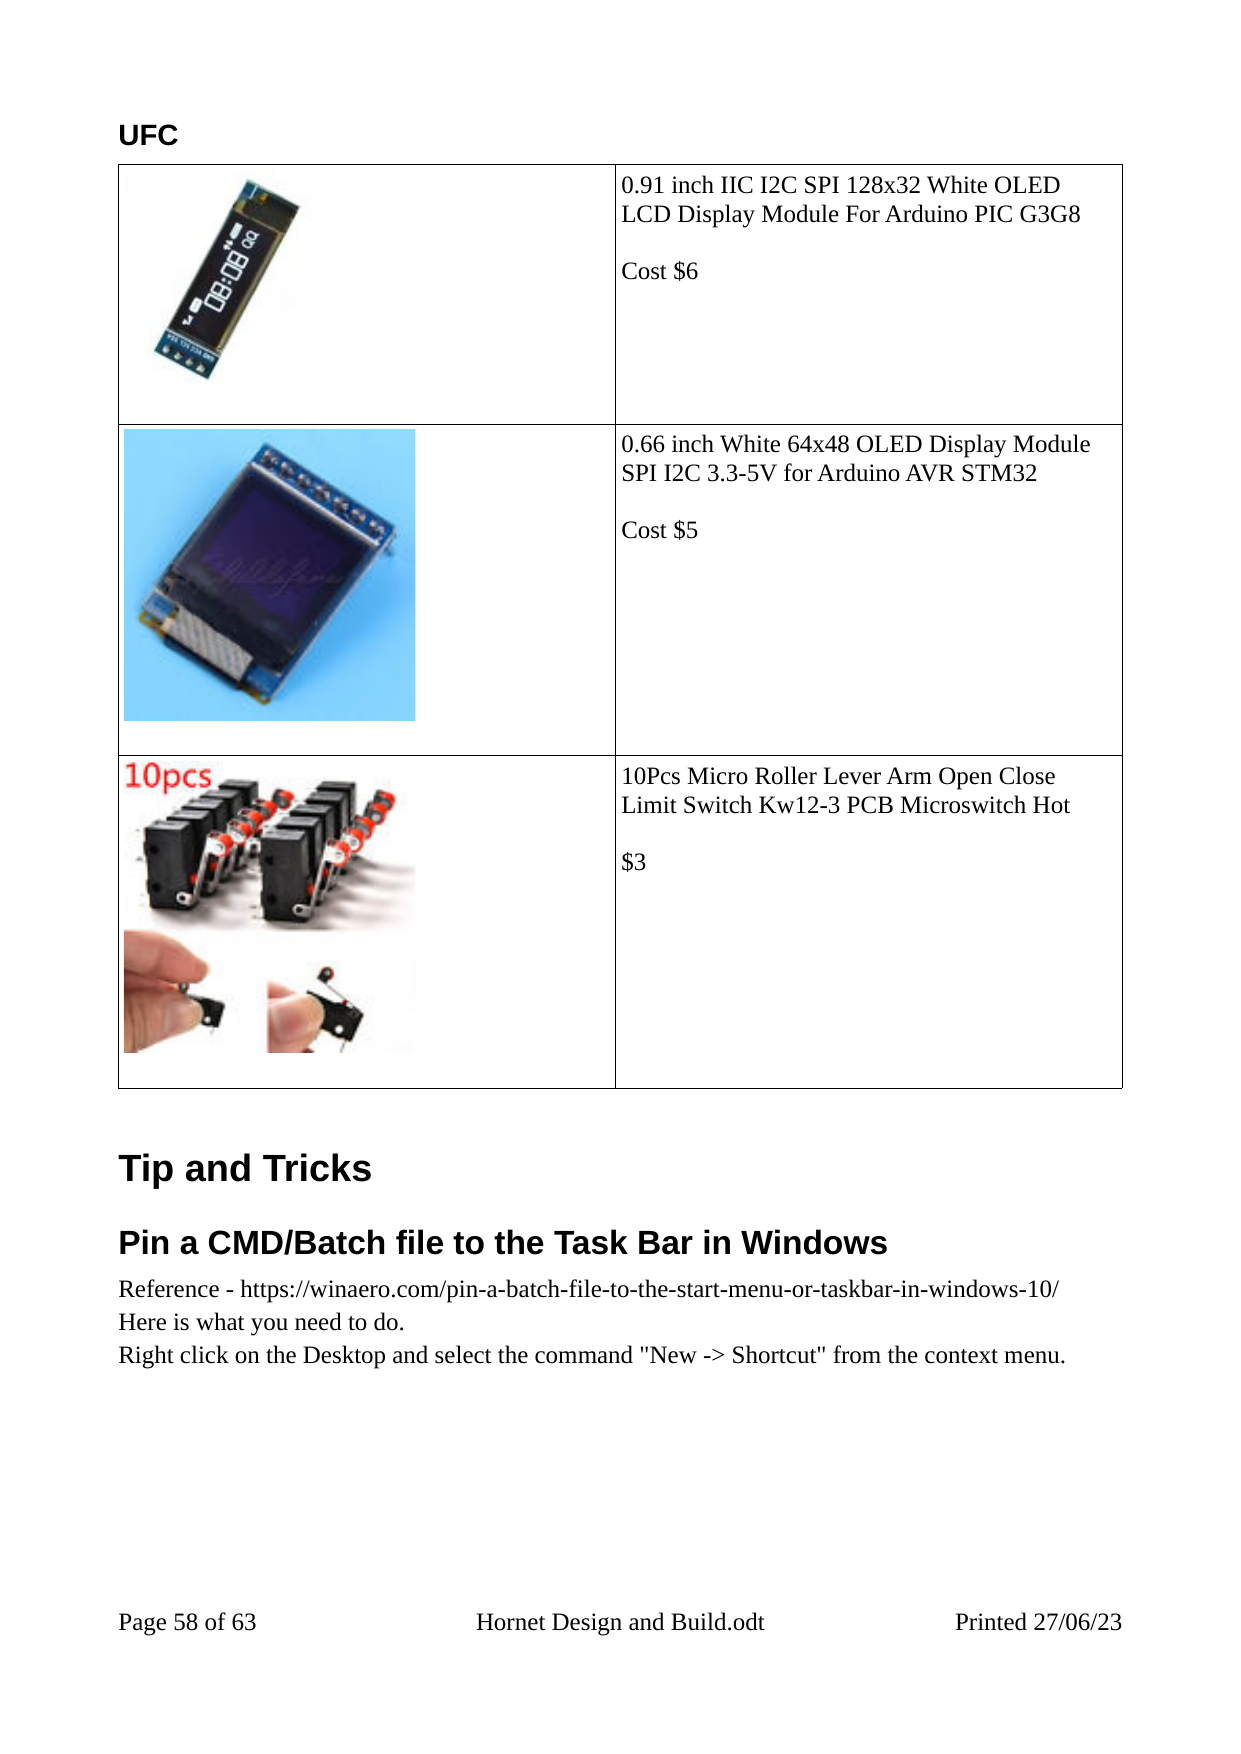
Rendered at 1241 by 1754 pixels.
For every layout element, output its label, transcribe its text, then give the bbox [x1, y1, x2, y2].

table_cell [119, 425, 615, 755]
table_header 0.91 inch IIC I2C SPI 128x32 White OLED LCD Display Module For Arduino PIC G3G8 Cost $6 [616, 165, 1122, 423]
subtitle UFC [118, 118, 1122, 152]
text Here is what you need to do. [118, 1307, 1122, 1335]
text Right click on the Desktop and select the command "New -> Shortcut" from the context menu. [118, 1340, 1122, 1368]
table_header [119, 165, 615, 423]
subtitle Tip and Tricks [118, 1146, 1122, 1189]
picture [123, 429, 416, 721]
table_cell 10Pcs Micro Roller Lever Arm Open Close Limit Switch Kw12-3 PCB Microswitch Hot $3 [616, 756, 1122, 1087]
table_cell [119, 756, 615, 1087]
table_cell 0.66 inch White 64x48 OLED Display Module SPI I2C 3.3-5V for Arduino AVR STM32 Cost $5 [616, 425, 1122, 755]
text Reference - https://winaero.com/pin-a-batch-file-to-the-start-menu-or-taskbar-in-windows-10/ [118, 1274, 1122, 1302]
picture [123, 761, 416, 1053]
picture [123, 170, 343, 389]
subtitle Pin a CMD/Batch file to the Task Bar in Windows [118, 1222, 1122, 1261]
